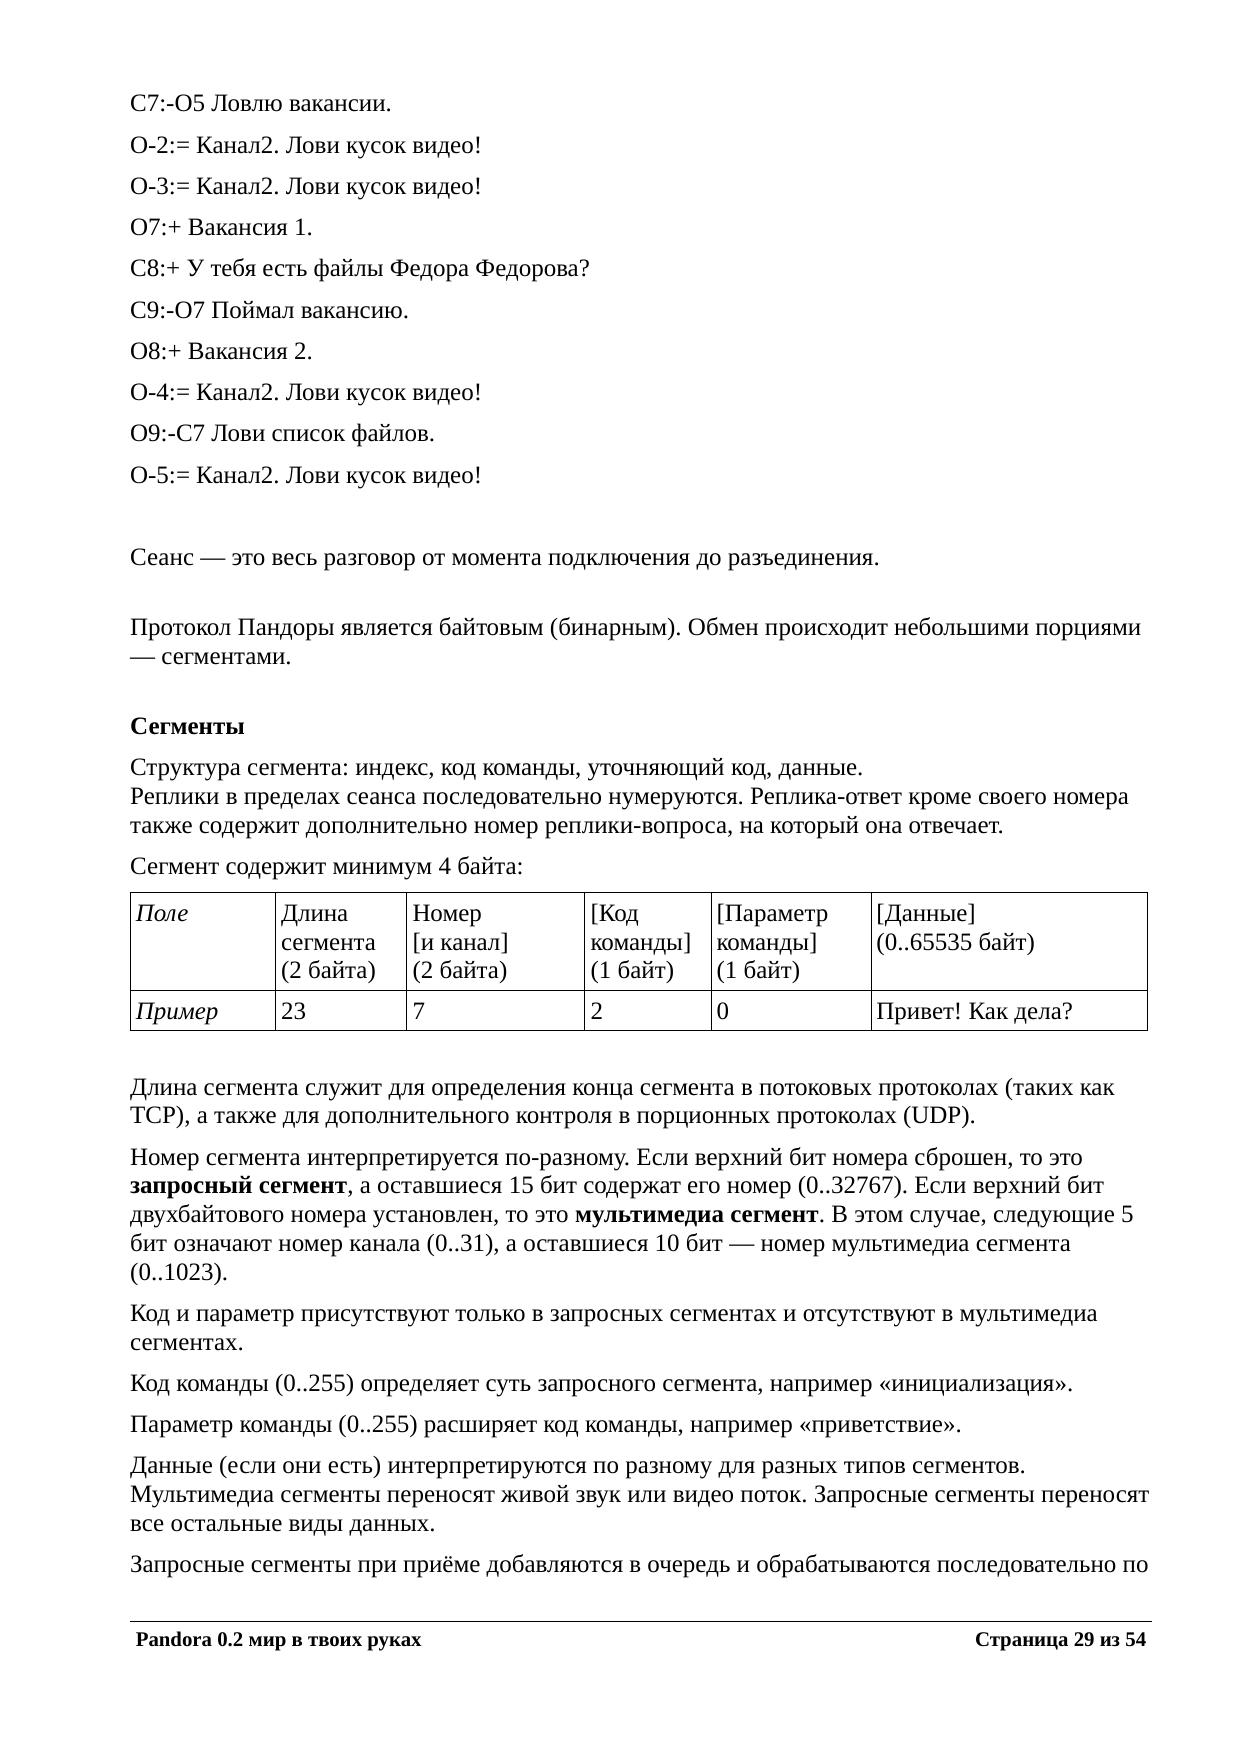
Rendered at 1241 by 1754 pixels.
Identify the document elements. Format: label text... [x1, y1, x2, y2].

text Сеанс — это весь разговор от момента подключения до разъединения. [130, 542, 1152, 571]
table_cell 2 [585, 991, 711, 1030]
text Реплики в пределах сеанса последовательно нумеруются. Реплика-ответ кроме своего номера также содержит дополнительно номер реплики-вопроса, на который она отвечает. [130, 781, 1152, 838]
table_cell 7 [407, 991, 584, 1030]
text Запросные сегменты при приёме добавляются в очередь и обрабатываются последовательно по [130, 1549, 1152, 1578]
table_cell 23 [276, 991, 406, 1030]
table_header Номер [и канал] (2 байта) [407, 893, 584, 990]
table_header Длина сегмента (2 байта) [276, 893, 406, 990]
text О-2:= Канал2. Лови кусок видео! [130, 130, 1152, 158]
text Параметр команды (0..255) расширяет код команды, например «приветствие». [130, 1409, 1152, 1438]
text О-5:= Канал2. Лови кусок видео! [130, 460, 1152, 488]
table_header [Данные] (0..65535 байт) [872, 893, 1147, 990]
text Код и параметр присутствуют только в запросных сегментах и отсутствуют в мультимедиа сегментах. [130, 1298, 1152, 1356]
text О9:-С7 Лови список файлов. [130, 418, 1152, 447]
text О8:+ Вакансия 2. [130, 336, 1152, 365]
text О-4:= Канал2. Лови кусок видео! [130, 377, 1152, 406]
text Номер сегмента интерпретируется по-разному. Если верхний бит номера сброшен, то это запросный сегмент, а оставшиеся 15 бит содержат его номер (0..32767). Если верхний бит двухбайтового номера установлен, то это мультимедиа сегмент. В этом случае, следующие 5 бит означают номер канала (0..31), а оставшиеся 10 бит — номер мультимедиа сегмента (0..1023). [130, 1142, 1152, 1286]
text С8:+ У тебя есть файлы Федора Федорова? [130, 253, 1152, 282]
table_cell 0 [712, 991, 871, 1030]
table_cell Пример [131, 991, 275, 1030]
text С9:-О7 Поймал вакансию. [130, 295, 1152, 323]
text Структура сегмента: индекс, код команды, уточняющий код, данные. [130, 752, 1152, 781]
text С7:-O5 Ловлю вакансии. [130, 88, 1152, 117]
text Код команды (0..255) определяет суть запросного сегмента, например «инициализация». [130, 1368, 1152, 1397]
table_cell Привет! Как дела? [872, 991, 1147, 1030]
text Протокол Пандоры является байтовым (бинарным). Обмен происходит небольшими порциями — сегментами. [130, 612, 1152, 670]
text Длина сегмента служит для определения конца сегмента в потоковых протоколах (таких как TCP), а также для дополнительного контроля в порционных протоколах (UDP). [130, 1072, 1152, 1129]
table_header [Параметр команды] (1 байт) [712, 893, 871, 990]
text Сегменты [130, 711, 1152, 740]
text О7:+ Вакансия 1. [130, 212, 1152, 241]
table_header Поле [131, 893, 275, 990]
text Сегмент содержит минимум 4 байта: [130, 851, 1152, 880]
text Данные (если они есть) интерпретируются по разному для разных типов сегментов. Мультимедиа сегменты переносят живой звук или видео поток. Запросные сегменты переносят все остальные виды данных. [130, 1451, 1152, 1537]
table_header [Код команды] (1 байт) [585, 893, 711, 990]
text О-3:= Канал2. Лови кусок видео! [130, 171, 1152, 200]
